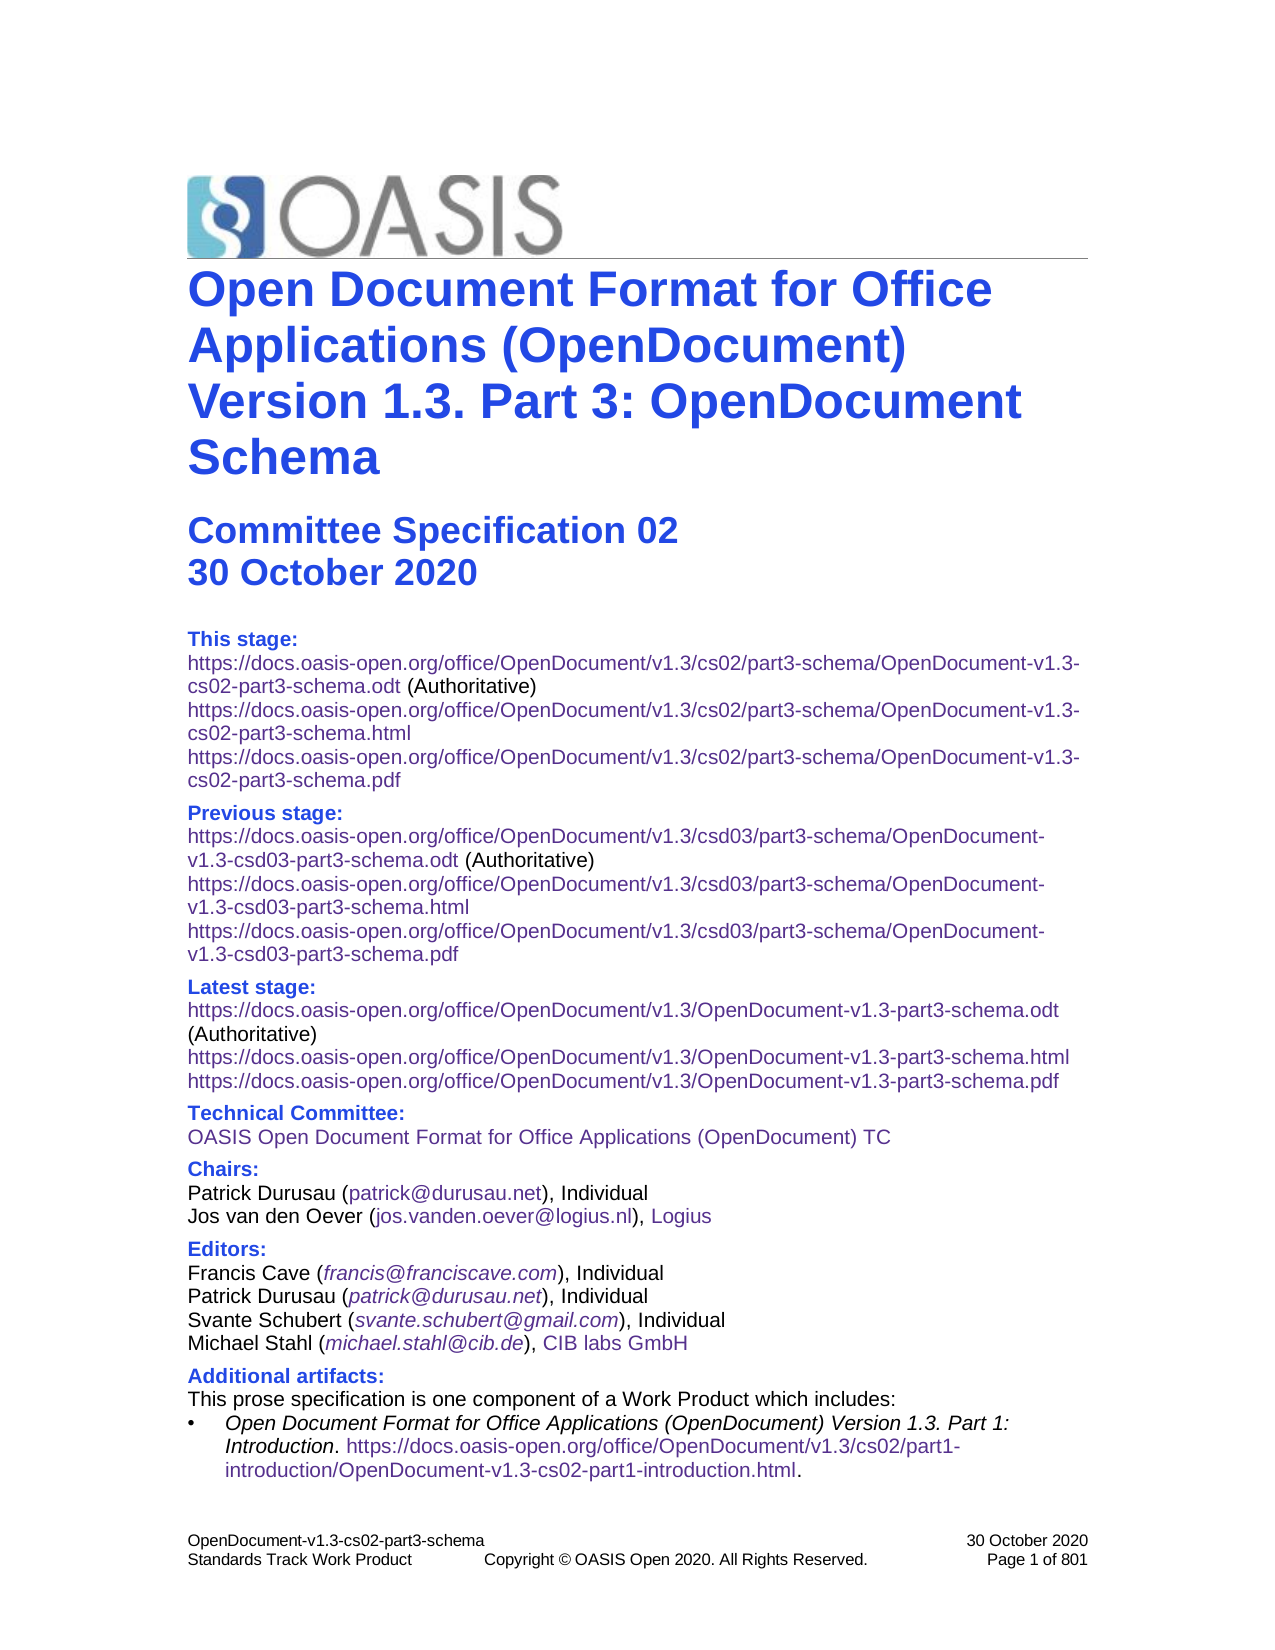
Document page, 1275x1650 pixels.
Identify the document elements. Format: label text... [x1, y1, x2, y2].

title Latest stage: [187, 975, 1088, 999]
title Technical Committee: [187, 1102, 1088, 1125]
title https://docs.oasis-open.org/office/OpenDocument/v1.3/cs02/part3-schema/OpenDocument-v1.3-cs02-part3-schema.html [187, 698, 1088, 745]
title Chairs: [187, 1158, 1088, 1181]
title This stage: [187, 628, 1088, 651]
title https://docs.oasis-open.org/office/OpenDocument/v1.3/OpenDocument-v1.3-part3-schema.pdf [187, 1069, 1088, 1093]
title Patrick Durusau (patrick@durusau.net), Individual [187, 1284, 1088, 1308]
subtitle Committee Specification 02 30 October 2020 [187, 507, 1088, 594]
title Patrick Durusau (patrick@durusau.net), Individual [187, 1181, 1088, 1205]
picture [187, 175, 563, 258]
title https://docs.oasis-open.org/office/OpenDocument/v1.3/csd03/part3-schema/OpenDocument-v1.3-csd03-part3-schema.html [187, 872, 1088, 919]
title Editors: [187, 1237, 1088, 1261]
title https://docs.oasis-open.org/office/OpenDocument/v1.3/csd03/part3-schema/OpenDocument-v1.3-csd03-part3-schema.odt (Authoritative) [187, 825, 1088, 872]
title Additional artifacts: [187, 1364, 1088, 1388]
title Jos van den Oever (jos.vanden.oever@logius.nl), Logius [187, 1205, 1088, 1228]
title https://docs.oasis-open.org/office/OpenDocument/v1.3/OpenDocument-v1.3-part3-schema.html [187, 1046, 1088, 1069]
title https://docs.oasis-open.org/office/OpenDocument/v1.3/csd03/part3-schema/OpenDocument-v1.3-csd03-part3-schema.pdf [187, 919, 1088, 966]
list Open Document Format for Office Applications (OpenDocument) Version 1.3. Part 1: Introduction. https://docs.oasis-open.org/office/OpenDocument/v1.3/cs02/part1-introduction/OpenDocument-v1.3-cs02-part1-introduction.html. [187, 1411, 1088, 1482]
title This prose specification is one component of a Work Product which includes: [187, 1388, 1088, 1411]
title https://docs.oasis-open.org/office/OpenDocument/v1.3/cs02/part3-schema/OpenDocument-v1.3-cs02-part3-schema.pdf [187, 745, 1088, 792]
title Michael Stahl (michael.stahl@cib.de), CIB labs GmbH [187, 1332, 1088, 1355]
title Svante Schubert (svante.schubert@gmail.com), Individual [187, 1308, 1088, 1332]
title OASIS Open Document Format for Office Applications (OpenDocument) TC [187, 1125, 1088, 1149]
title https://docs.oasis-open.org/office/OpenDocument/v1.3/cs02/part3-schema/OpenDocument-v1.3-cs02-part3-schema.odt (Authoritative) [187, 651, 1088, 698]
title Previous stage: [187, 801, 1088, 825]
title https://docs.oasis-open.org/office/OpenDocument/v1.3/OpenDocument-v1.3-part3-schema.odt (Authoritative) [187, 999, 1088, 1046]
title Francis Cave (francis@franciscave.com), Individual [187, 1261, 1088, 1284]
title Open Document Format for Office Applications (OpenDocument) Version 1.3. Part 3: OpenDocument Schema [187, 259, 1088, 485]
